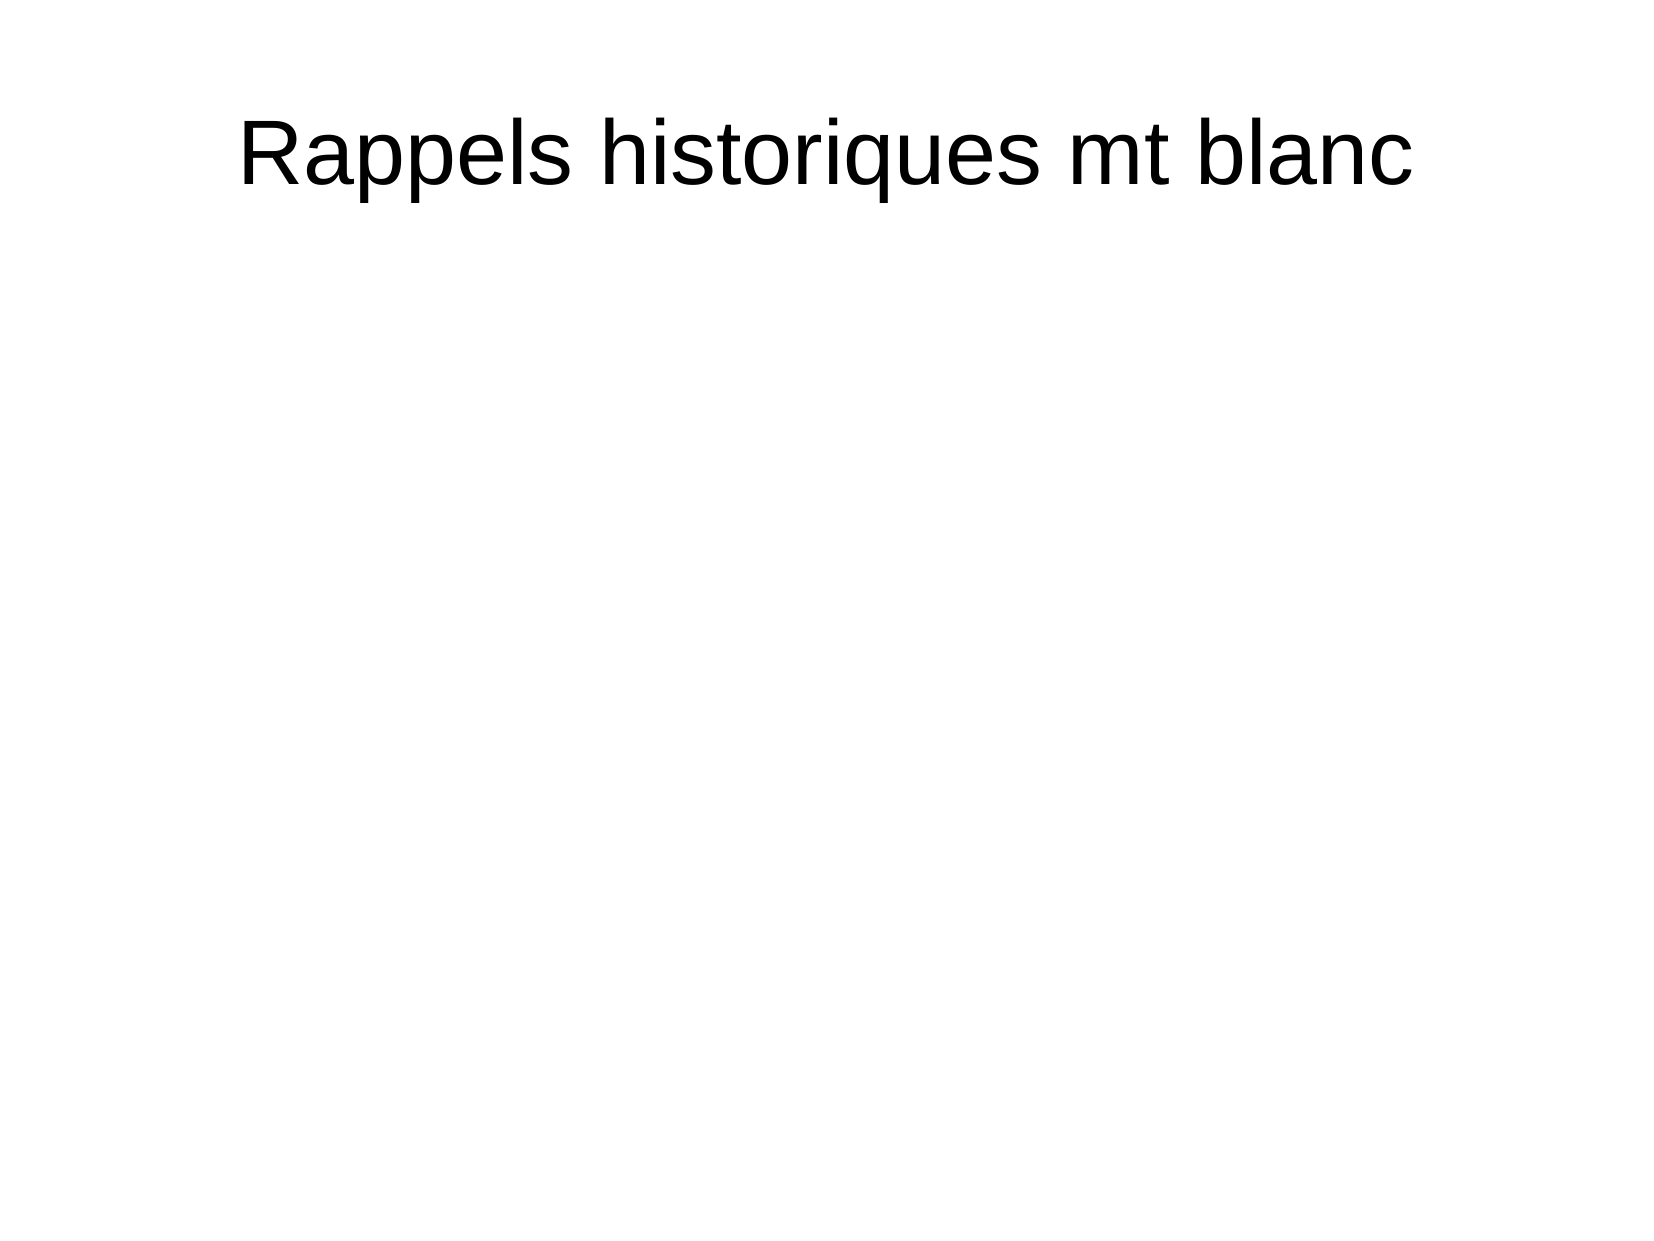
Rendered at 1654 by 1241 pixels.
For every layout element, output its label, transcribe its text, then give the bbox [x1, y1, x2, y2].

title Rappels historiques mt blanc [82, 49, 1571, 257]
